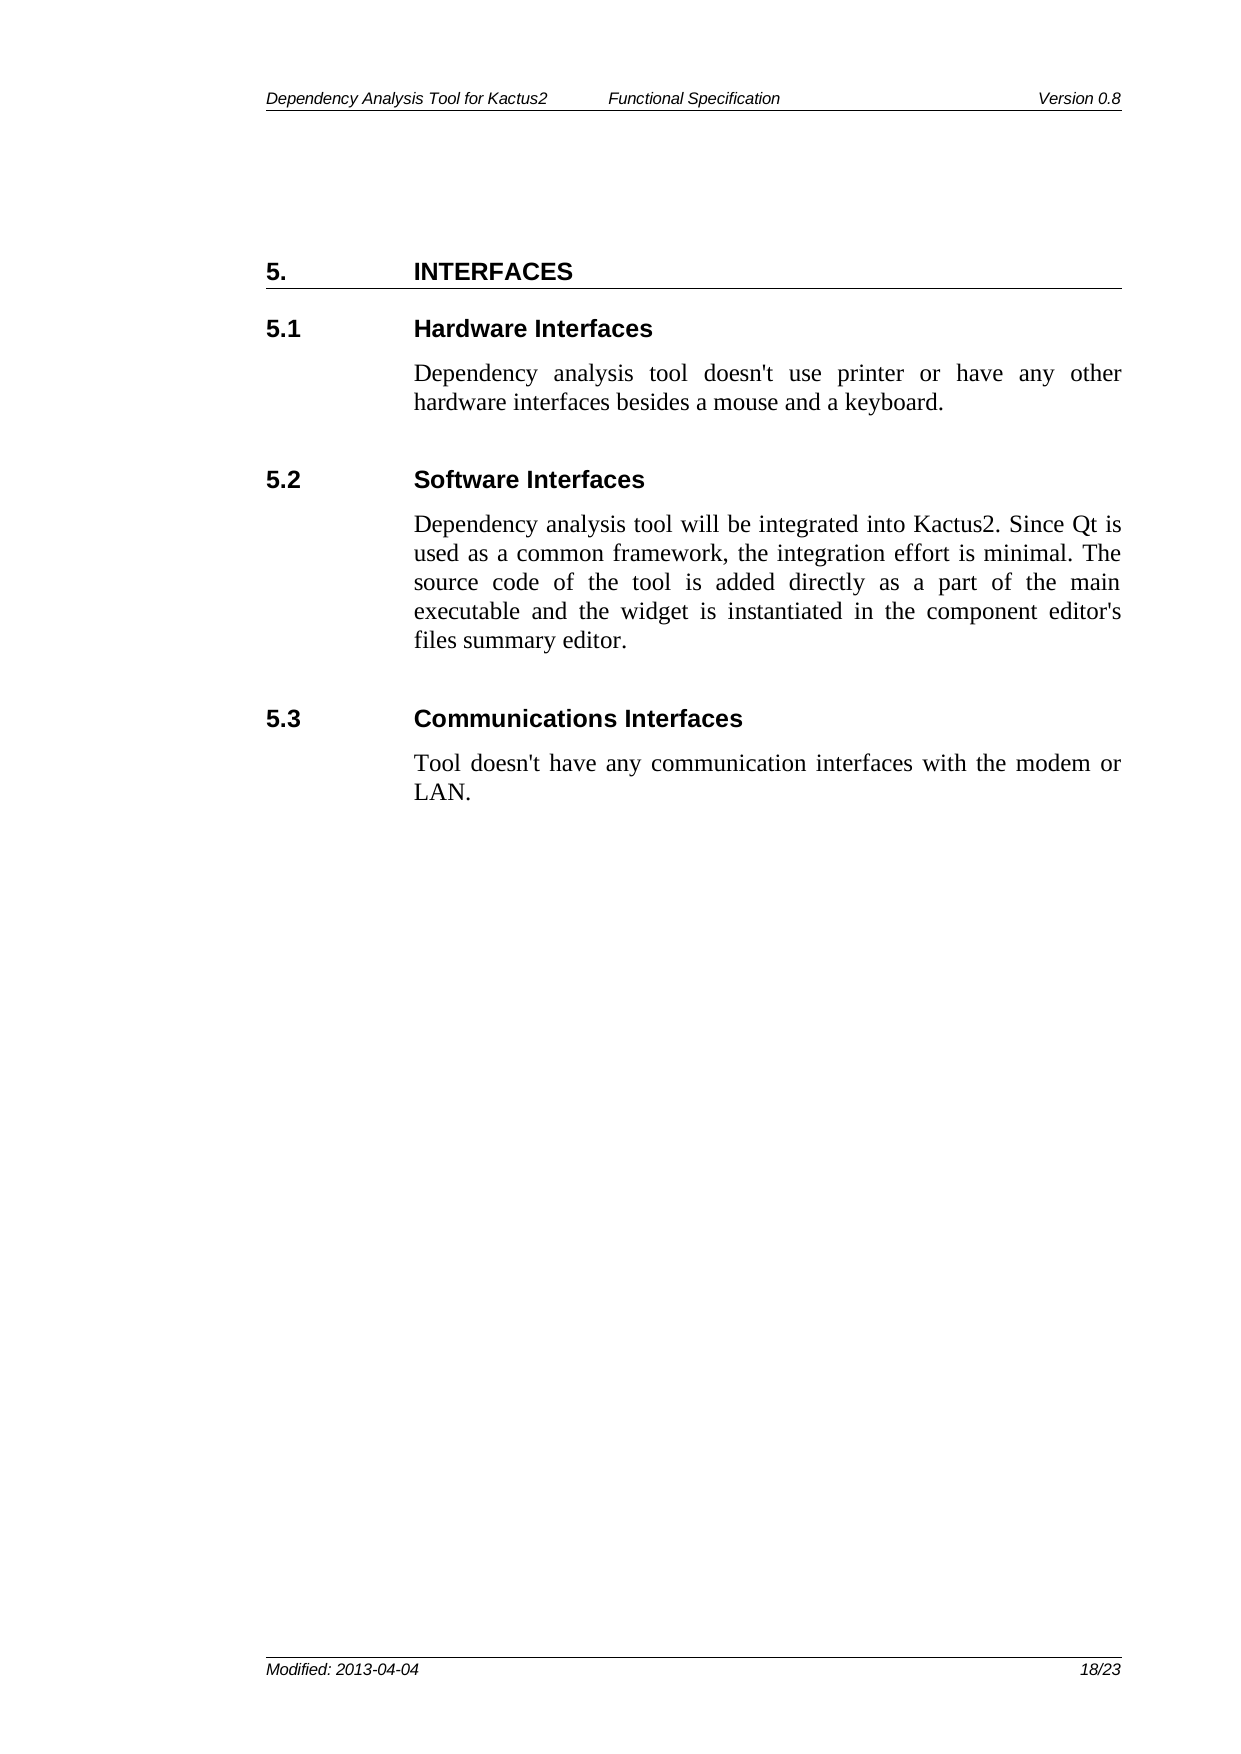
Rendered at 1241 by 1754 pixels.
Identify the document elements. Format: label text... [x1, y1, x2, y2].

text Dependency analysis tool will be integrated into Kactus2. Since Qt is used as a common framework, the integration effort is minimal. The source code of the tool is added directly as a part of the main executable and the widget is instantiated in the component editor's files summary editor. [413, 509, 1122, 654]
text Tool doesn't have any communication interfaces with the modem or LAN. [413, 748, 1122, 806]
subtitle Communications Interfaces [266, 704, 1122, 733]
text Dependency analysis tool doesn't use printer or have any other hardware interfaces besides a mouse and a keyboard. [413, 357, 1122, 416]
subtitle Interfaces [266, 257, 1122, 288]
subtitle Software Interfaces [266, 465, 1122, 494]
subtitle Hardware Interfaces [266, 314, 1122, 343]
